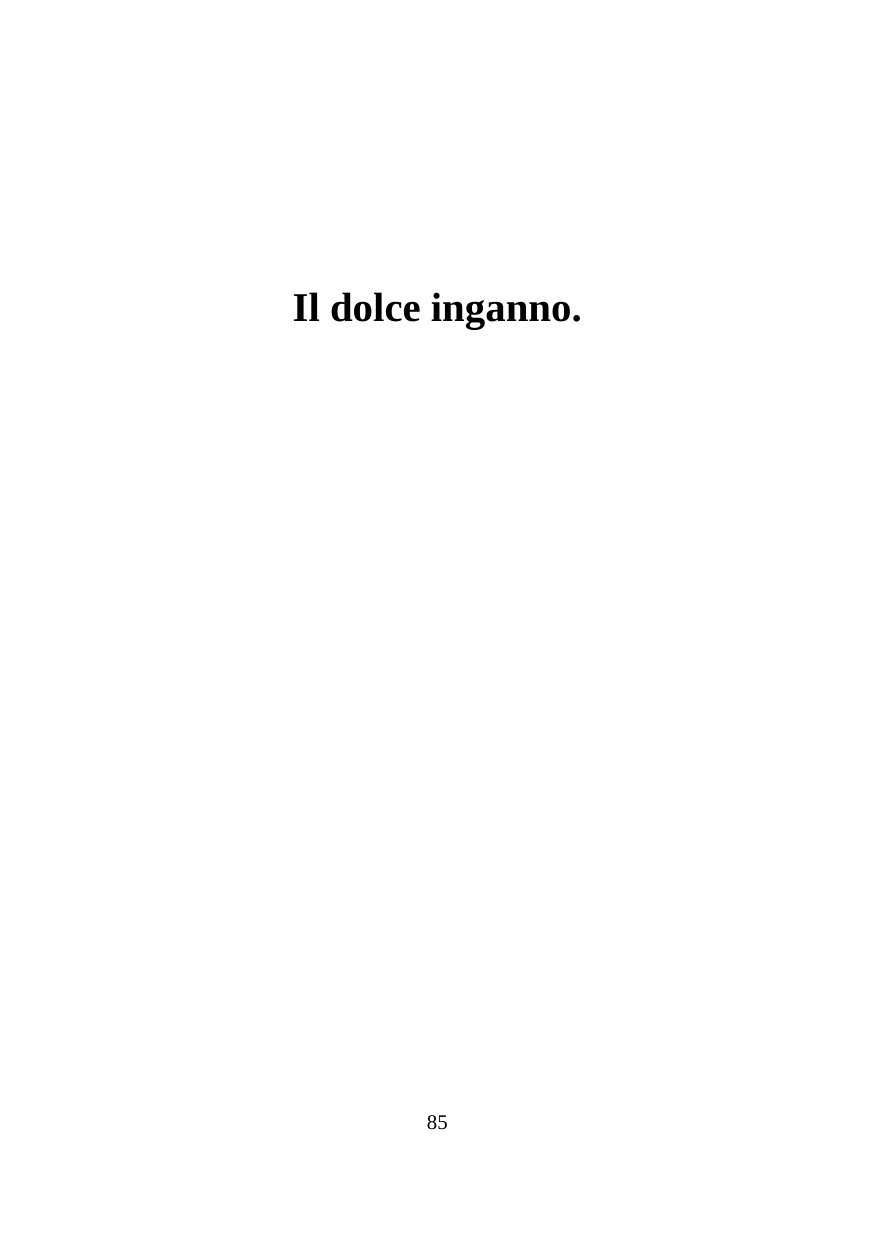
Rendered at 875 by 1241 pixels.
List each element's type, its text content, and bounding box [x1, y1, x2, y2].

subtitle Il dolce inganno. [106, 283, 768, 330]
